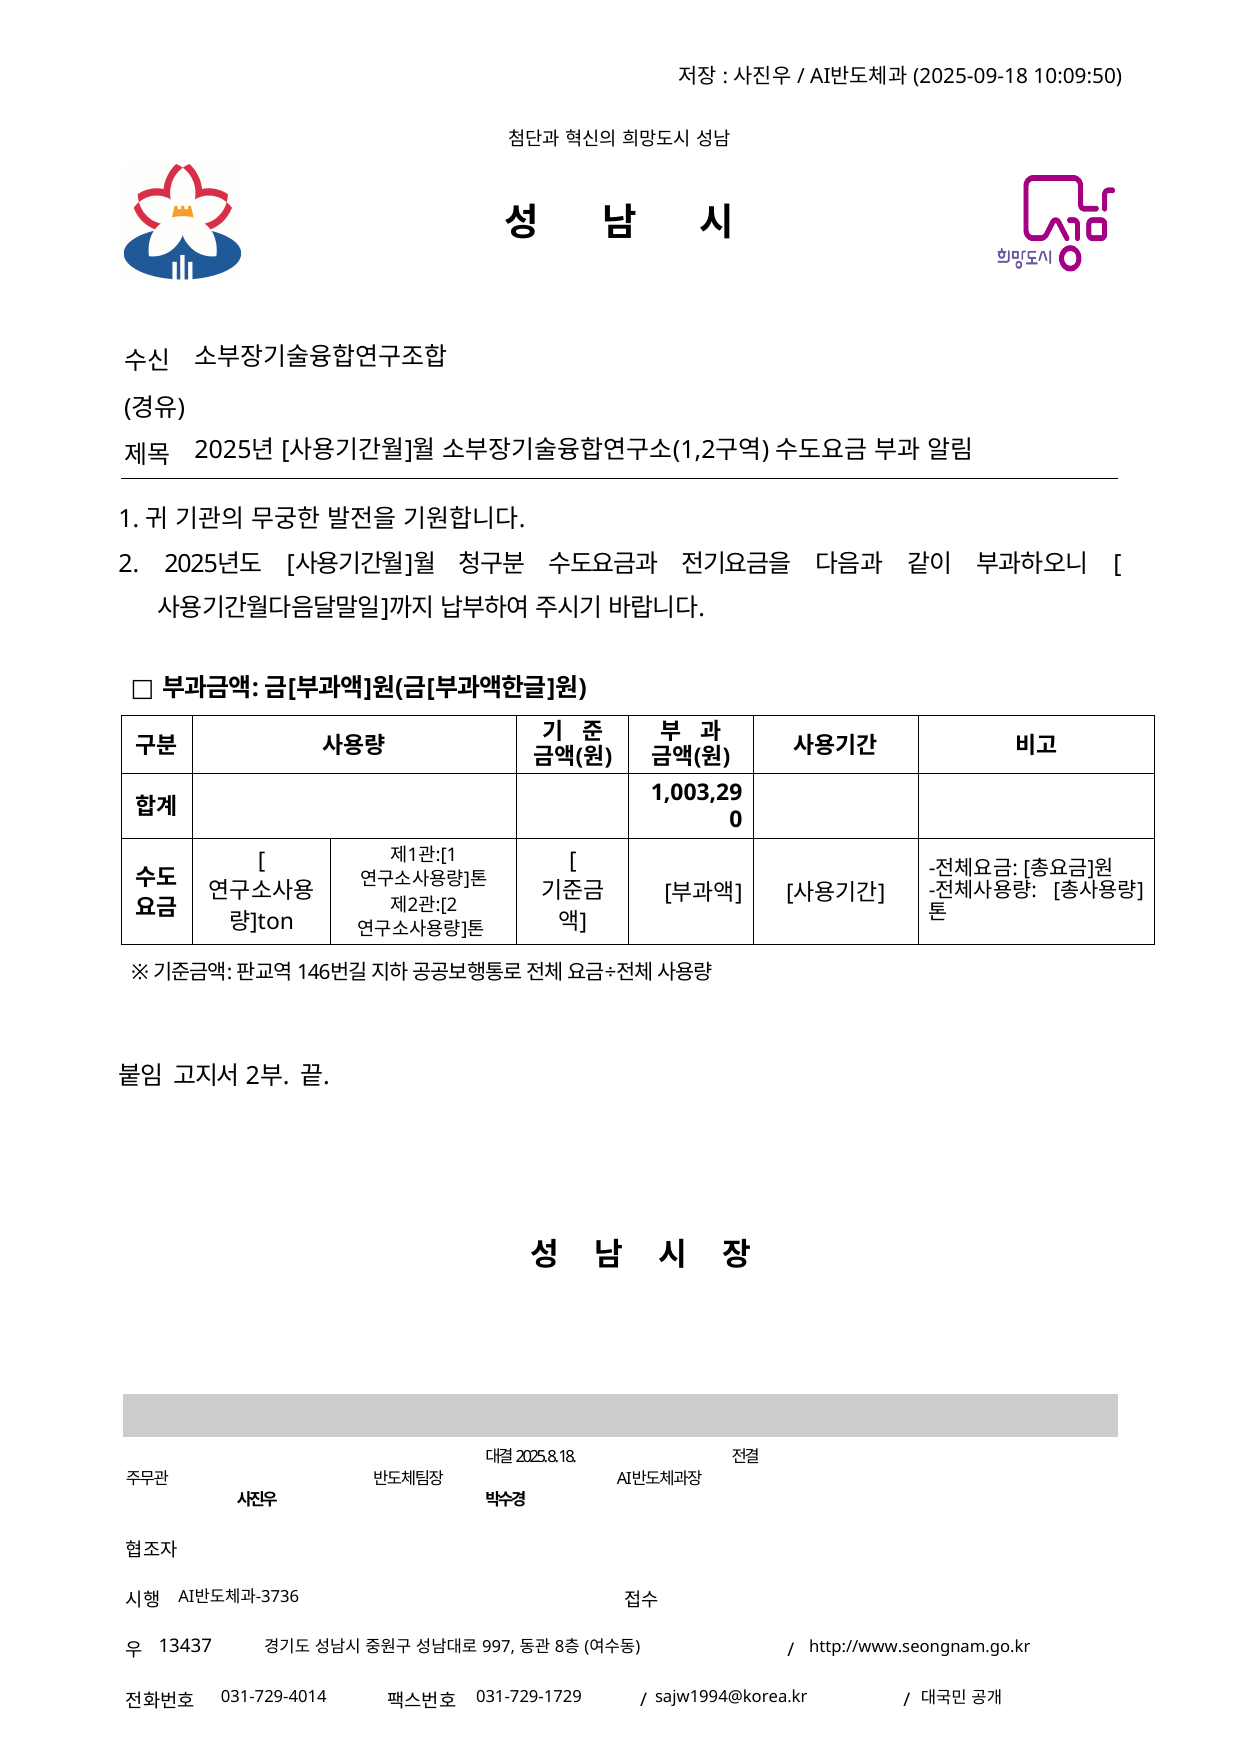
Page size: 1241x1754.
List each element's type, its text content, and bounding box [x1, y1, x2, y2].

table_cell [193, 774, 516, 837]
table_cell [888, 1523, 1008, 1573]
table_cell [773, 1523, 888, 1573]
table_cell [979, 1437, 1118, 1480]
table_cell [123, 1331, 213, 1393]
table_cell [123, 1288, 213, 1331]
table_cell 합계 [122, 774, 192, 837]
table_cell [543, 1523, 660, 1573]
table_cell [865, 1437, 979, 1523]
table_cell [234, 1437, 370, 1480]
table_cell 접수 [621, 1573, 680, 1623]
table_header 부 과 금액(원) [629, 716, 753, 773]
table_cell [313, 1523, 431, 1573]
table_header 구분 [122, 716, 192, 773]
table_cell [919, 774, 1154, 837]
table_cell [194, 1523, 313, 1573]
table_cell http://www.seongnam.go.kr [806, 1624, 1118, 1674]
table_cell [995, 161, 1118, 290]
table_cell 제목 [121, 427, 191, 478]
table_cell 제1관:[1연구소사용량]톤 제2관:[2연구소사용량]톤 [331, 839, 516, 944]
text ※ 기준금액: 판교역 146번길 지하 공공보행통로 전체 요금÷전체 사용량 [118, 957, 1122, 985]
table_cell 우 [123, 1624, 155, 1674]
table_cell 주무관 [123, 1437, 234, 1523]
table_cell [680, 1573, 909, 1623]
table_header 첨단과 혁신의 희망도시 성남 [121, 121, 1118, 161]
table_cell sajw1994@korea.kr [652, 1674, 900, 1724]
text 1. 귀 기관의 무궁한 발전을 기원합니다. [118, 498, 1122, 535]
table_cell 반도체팀장 [370, 1437, 482, 1523]
table_cell 전결 [729, 1437, 865, 1480]
table_cell [연구소사용량]ton [193, 839, 330, 944]
table_cell [203, 384, 1118, 427]
table_cell 성 남 시 [244, 161, 994, 290]
table_cell [기준금액] [517, 839, 628, 944]
table_cell [909, 1573, 1118, 1623]
table_cell 031-729-1729 [473, 1674, 637, 1724]
text □ 부과금액: 금[부과액]원(금[부과액한글]원) [118, 667, 1122, 704]
table_cell 경기도 성남시 중원구 성남대로 997, 동관 8층 (여수동) [261, 1624, 784, 1674]
table_cell 팩스번호 [384, 1674, 473, 1724]
table_header 성 남 시 장 [318, 1226, 963, 1288]
text 붙임 고지서 2부. 끝. [118, 1056, 1122, 1092]
table_cell 대국민 공개 [918, 1674, 1118, 1724]
table_cell [부과액] [629, 839, 753, 944]
table_cell [1008, 1523, 1118, 1573]
table_header 기 준 금액(원) [517, 716, 628, 773]
table_cell AI반도체과-3736 [175, 1573, 410, 1623]
table_cell [729, 1480, 865, 1523]
table_cell [979, 1480, 1118, 1523]
table_cell [431, 1523, 543, 1573]
table_cell 대결 2025. 8. 18. [482, 1437, 614, 1480]
table_cell 박수경 [482, 1480, 614, 1523]
table_header [121, 1165, 1119, 1649]
table_cell / [900, 1674, 918, 1724]
table_cell 사진우 [234, 1480, 370, 1523]
table_cell 전화번호 [123, 1674, 218, 1724]
table_cell 031-729-4014 [218, 1674, 384, 1724]
picture [997, 163, 1115, 281]
table_header 사용기간 [754, 716, 918, 773]
table_cell AI반도체과장 [614, 1437, 728, 1523]
table_cell 수신 [121, 333, 191, 384]
table_cell 2025년 [사용기간월]월 소부장기술융합연구소(1,2구역) 수도요금 부과 알림 [191, 427, 1118, 478]
table_cell [660, 1523, 773, 1573]
table_cell 시행 [123, 1573, 175, 1623]
table_cell / [637, 1674, 652, 1724]
text 2. 2025년도 [사용기간월]월 청구분 수도요금과 전기요금을 다음과 같이 부과하오니 [사용기간월다음달말일]까지 납부하여 주시기 바랍니다. [118, 543, 1122, 624]
table_header 사용량 [193, 716, 516, 773]
table_cell / [784, 1624, 806, 1674]
table_cell 13437 [155, 1624, 261, 1674]
table_cell 소부장기술융합연구조합 [191, 333, 1118, 384]
table_cell [213, 1288, 1118, 1393]
table_cell (경유) [121, 384, 203, 427]
table_cell 협조자 [123, 1523, 194, 1573]
table_cell 1,003,290 [629, 774, 753, 837]
table_header 비고 [919, 716, 1154, 773]
table_header [963, 1226, 1118, 1288]
table_cell [517, 774, 628, 837]
table_cell [410, 1573, 621, 1623]
table_cell -전체요금: [총요금]원 -전체사용량: [총사용량]톤 [919, 839, 1154, 944]
table_cell [사용기간] [754, 839, 918, 944]
table_cell [754, 774, 918, 837]
table_cell [121, 290, 1118, 333]
table_cell 수도 요금 [122, 839, 192, 944]
table_cell [121, 161, 244, 290]
picture [123, 163, 242, 281]
table_header [123, 1226, 318, 1288]
table_cell [123, 1394, 1118, 1437]
